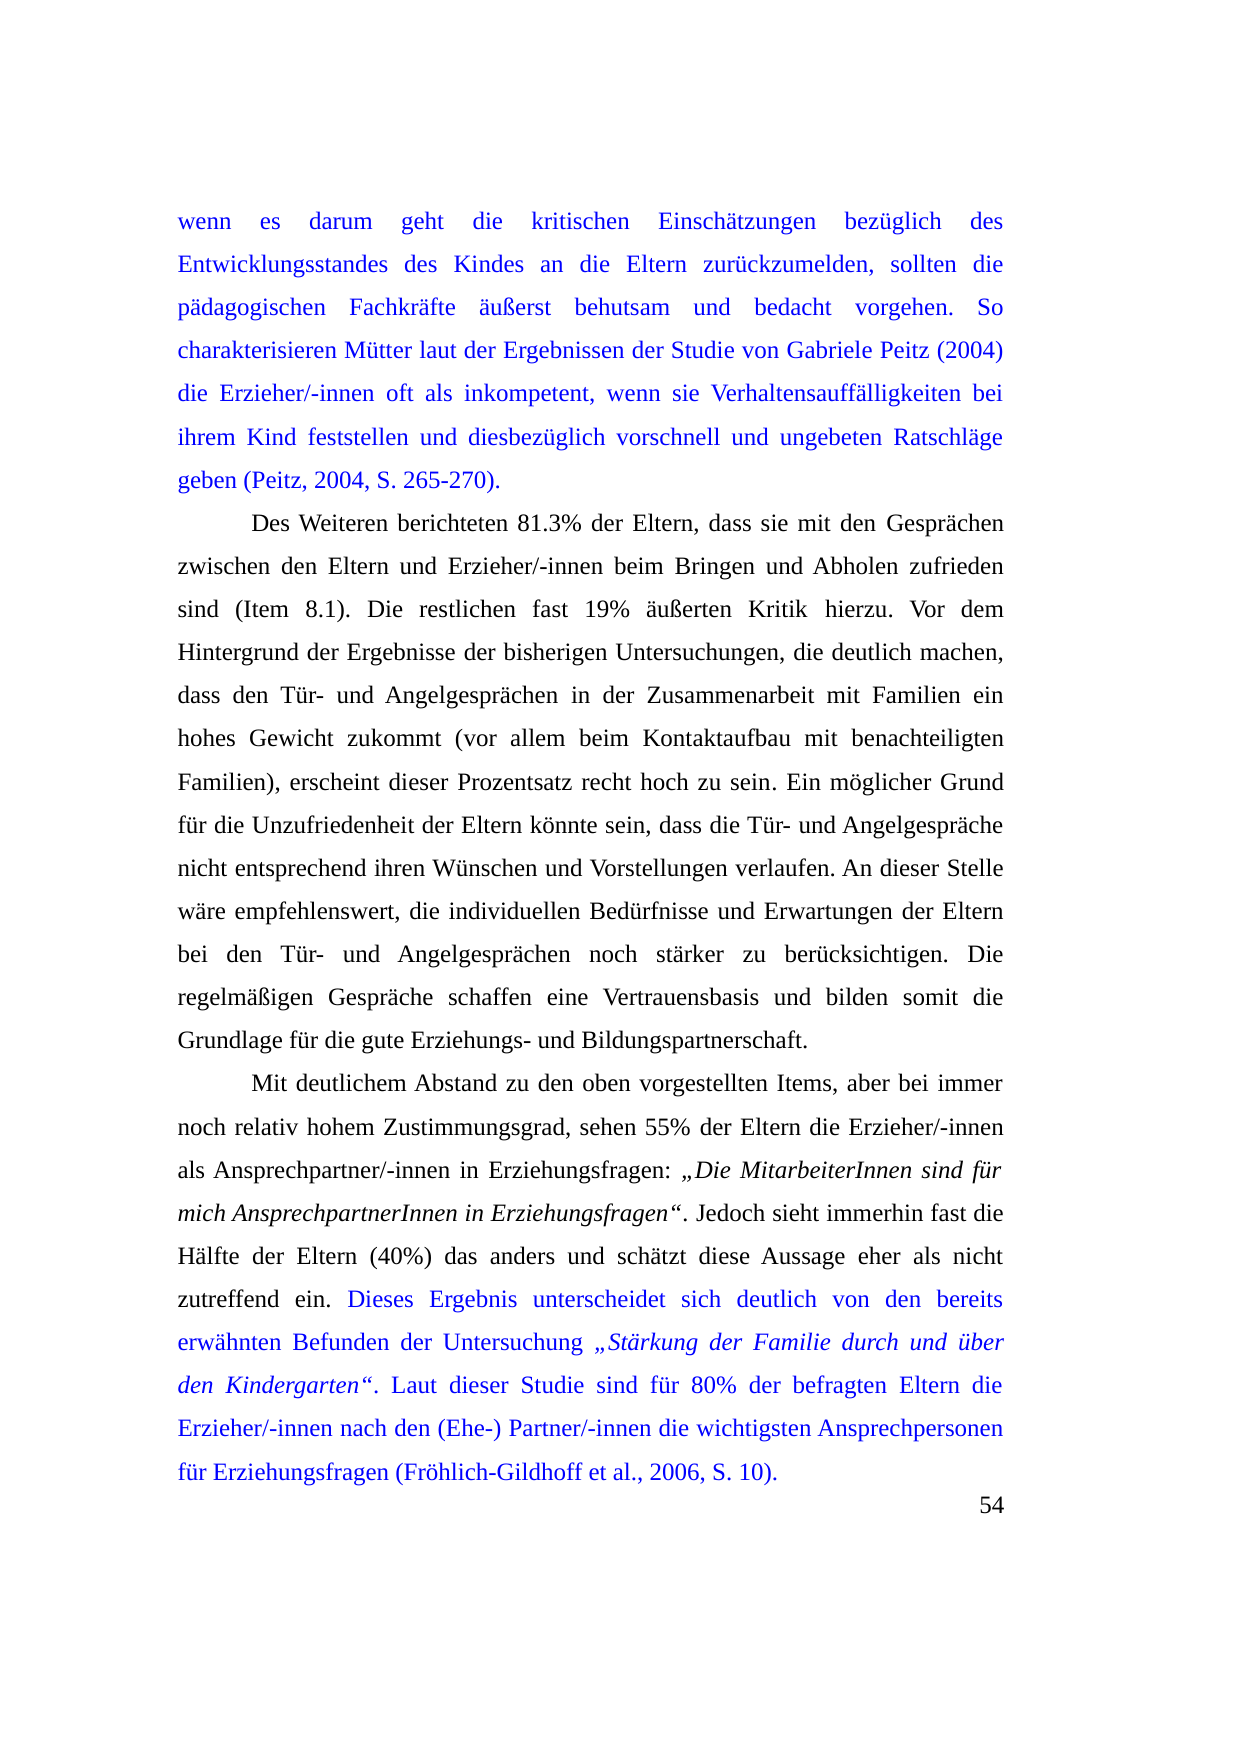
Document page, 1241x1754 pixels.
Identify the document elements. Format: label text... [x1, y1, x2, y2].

text Mit deutlichem Abstand zu den oben vorgestellten Items, aber bei immer noch relativ hohem Zustimmungsgrad, sehen 55% der Eltern die Erzieher/-innen als Ansprechpartner/-innen in Erziehungsfragen: „Die MitarbeiterInnen sind für mich AnsprechpartnerInnen in Erziehungsfragen“. Jedoch sieht immerhin fast die Hälfte der Eltern (40%) das anders und schätzt diese Aussage eher als nicht zutreffend ein. Dieses Ergebnis unterscheidet sich deutlich von den bereits erwähnten Befunden der Untersuchung „Stärkung der Familie durch und über den Kindergarten“. Laut dieser Studie sind für 80% der befragten Eltern die Erzieher/-innen nach den (Ehe-) Partner/-innen die wichtigsten Ansprechpersonen für Erziehungsfragen (Fröhlich-Gildhoff et al., 2006, S. 10). [177, 1068, 1004, 1485]
text wenn es darum geht die kritischen Einschätzungen bezüglich des Entwicklungsstandes des Kindes an die Eltern zurückzumelden, sollten die pädagogischen Fachkräfte äußerst behutsam und bedacht vorgehen. So charakterisieren Mütter laut der Ergebnissen der Studie von Gabriele Peitz (2004) die Erzieher/-innen oft als inkompetent, wenn sie Verhaltensauffälligkeiten bei ihrem Kind feststellen und diesbezüglich vorschnell und ungebeten Ratschläge geben (Peitz, 2004, S. 265-270). [177, 206, 1004, 493]
text Des Weiteren berichteten 81.3% der Eltern, dass sie mit den Gesprächen zwischen den Eltern und Erzieher/-innen beim Bringen und Abholen zufrieden sind (Item 8.1). Die restlichen fast 19% äußerten Kritik hierzu. Vor dem Hintergrund der Ergebnisse der bisherigen Untersuchungen, die deutlich machen, dass den Tür- und Angelgesprächen in der Zusammenarbeit mit Familien ein hohes Gewicht zukommt (vor allem beim Kontaktaufbau mit benachteiligten Familien), erscheint dieser Prozentsatz recht hoch zu sein. Ein möglicher Grund für die Unzufriedenheit der Eltern könnte sein, dass die Tür- und Angelgespräche nicht entsprechend ihren Wünschen und Vorstellungen verlaufen. An dieser Stelle wäre empfehlenswert, die individuellen Bedürfnisse und Erwartungen der Eltern bei den Tür- und Angelgesprächen noch stärker zu berücksichtigen. Die regelmäßigen Gespräche schaffen eine Vertrauensbasis und bilden somit die Grundlage für die gute Erziehungs- und Bildungspartnerschaft. [177, 508, 1004, 1054]
